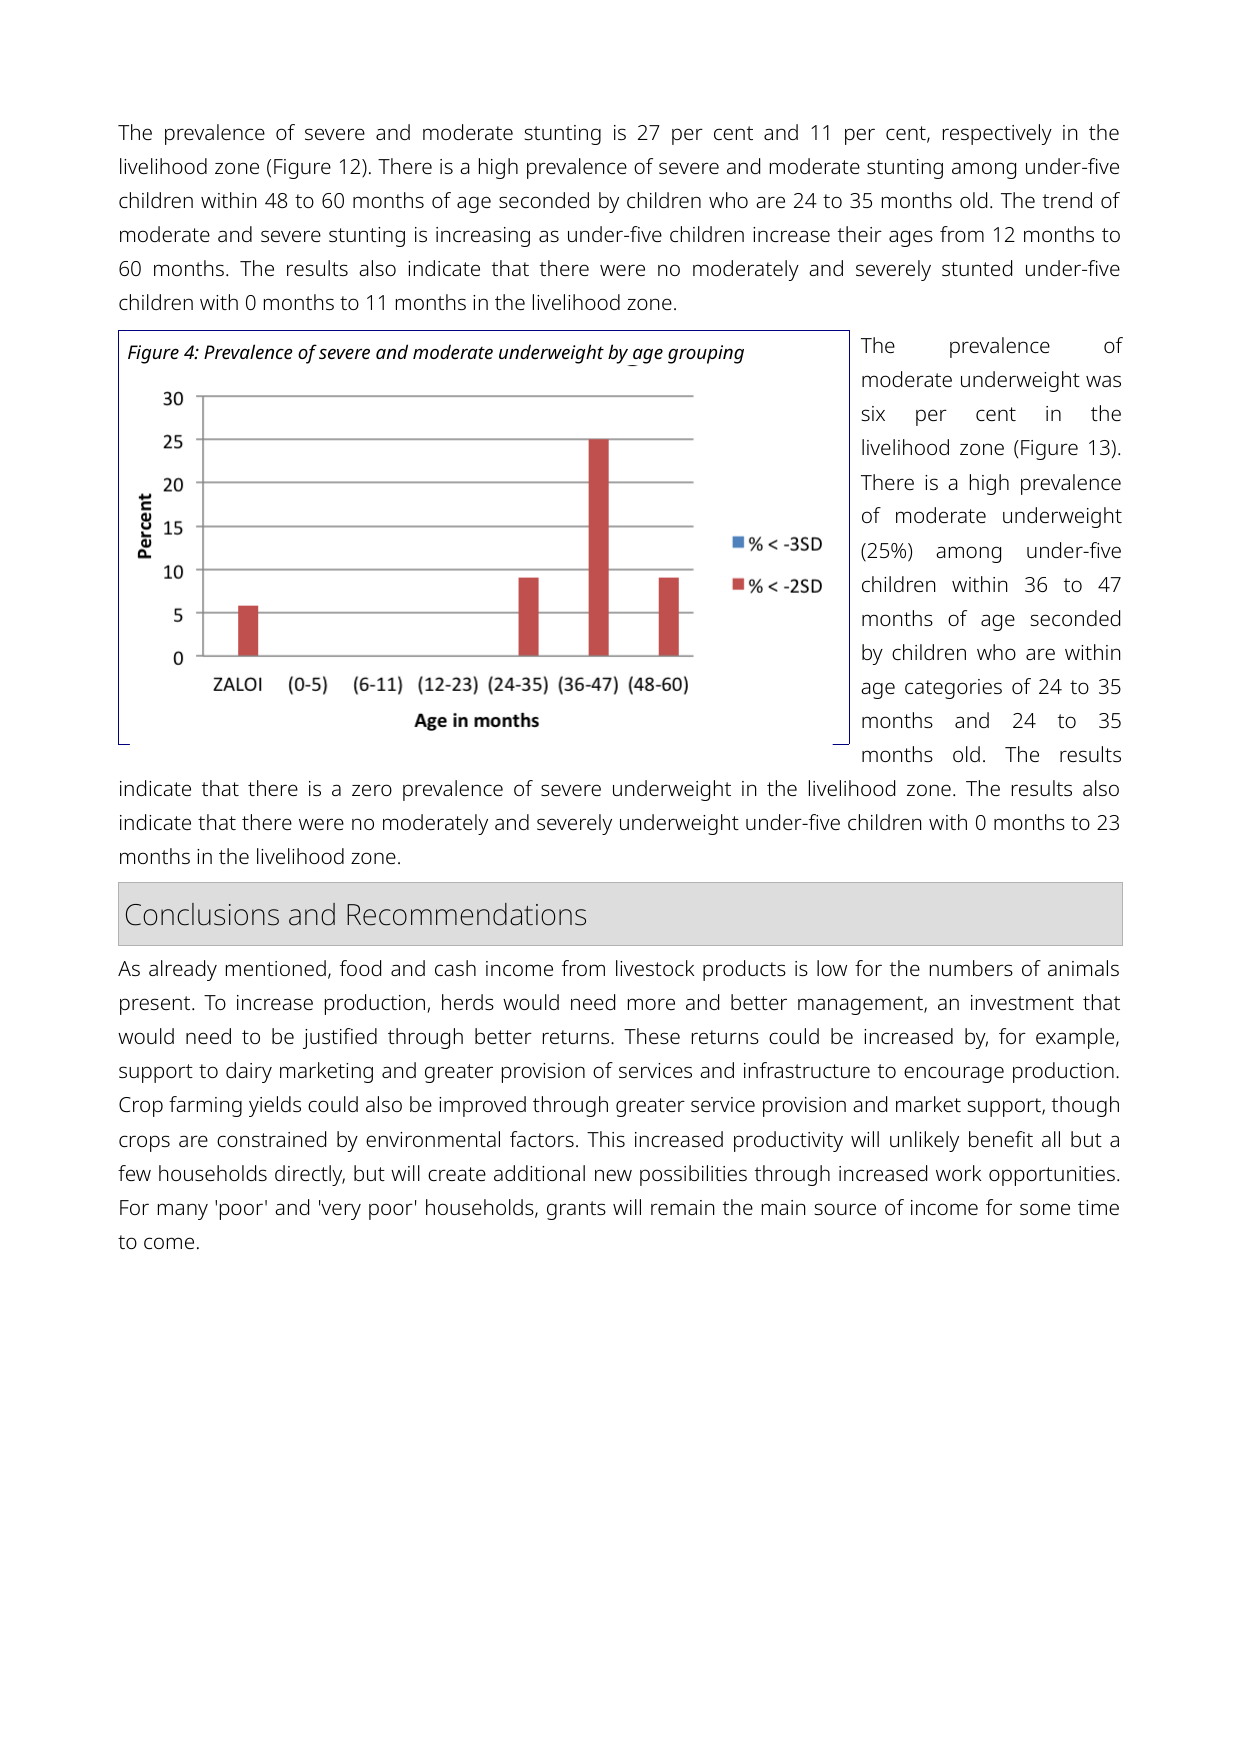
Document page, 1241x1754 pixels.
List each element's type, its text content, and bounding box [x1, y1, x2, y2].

table_header Conclusions and Recommendations [119, 883, 1122, 945]
text The prevalence of moderate underweight was six per cent in the livelihood zone (Figure 13). There is a high prevalence of moderate underweight (25%) among under-five children within 36 to 47 months of age seconded by children who are within age categories of 24 to 35 months and 24 to 35 months old. The results indicate that there is a zero prevalence of severe underweight in the livelihood zone. The results also indicate that there were no moderately and severely underweight under-five children with 0 months to 23 months in the livelihood zone. [118, 331, 1122, 871]
text Figure 3: Prevalence of severe and moderate underweight by age grouping [127, 339, 840, 365]
picture [129, 365, 833, 745]
text As already mentioned, food and cash income from livestock products is low for the numbers of animals present. To increase production, herds would need more and better management, an investment that would need to be justified through better returns. These returns could be increased by, for example, support to dairy marketing and greater provision of services and infrastructure to encourage production. Crop farming yields could also be improved through greater service provision and market support, though crops are constrained by environmental factors. This increased productivity will unlikely benefit all but a few households directly, but will create additional new possibilities through increased work opportunities. For many 'poor' and 'very poor' households, grants will remain the main source of income for some time to come. [118, 954, 1122, 1255]
text The prevalence of severe and moderate stunting is 27 per cent and 11 per cent, respectively in the livelihood zone (Figure 12). There is a high prevalence of severe and moderate stunting among under-five children within 48 to 60 months of age seconded by children who are 24 to 35 months old. The trend of moderate and severe stunting is increasing as under-five children increase their ages from 12 months to 60 months. The results also indicate that there were no moderately and severely stunted under-five children with 0 months to 11 months in the livelihood zone. [118, 118, 1122, 317]
